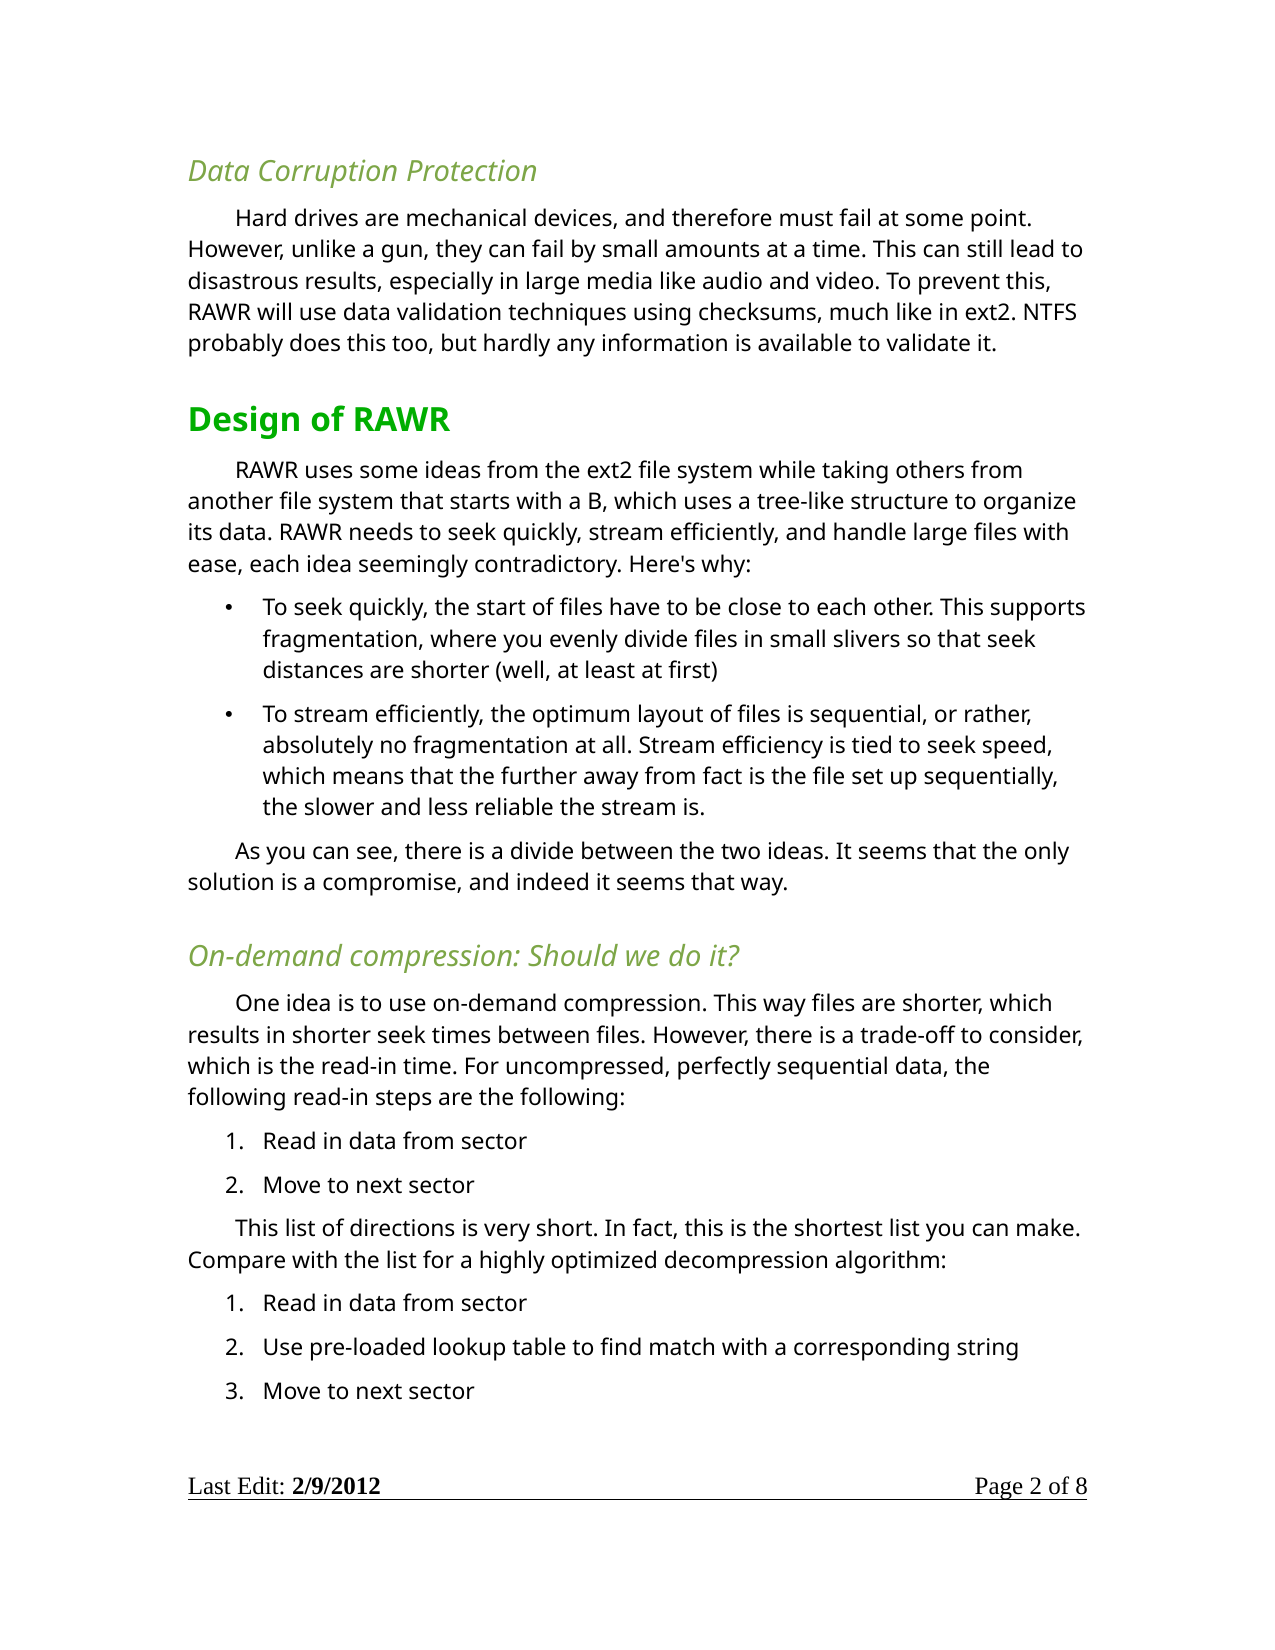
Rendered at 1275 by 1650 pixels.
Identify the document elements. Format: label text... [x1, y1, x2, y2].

subtitle Design of RAWR [187, 396, 1087, 441]
list Move to next sector [225, 1375, 1087, 1406]
subtitle On-demand compression: Should we do it? [187, 935, 1087, 975]
list Read in data from sector [225, 1125, 1087, 1156]
list To stream efficiently, the optimum layout of files is sequential, or rather, absolutely no fragmentation at all. Stream efficiency is tied to seek speed, which means that the further away from fact is the file set up sequentially, the slower and less reliable the stream is. [225, 698, 1087, 823]
text Hard drives are mechanical devices, and therefore must fail at some point. However, unlike a gun, they can fail by small amounts at a time. This can still lead to disastrous results, especially in large media like audio and video. To prevent this, RAWR will use data validation techniques using checksums, much like in ext2. NTFS probably does this too, but hardly any information is available to validate it. [187, 202, 1087, 358]
text This list of directions is very short. In fact, this is the shortest list you can make. Compare with the list for a highly optimized decompression algorithm: [187, 1212, 1087, 1275]
subtitle Data Corruption Protection [187, 150, 1087, 190]
list Read in data from sector [225, 1287, 1087, 1318]
list Move to next sector [225, 1168, 1087, 1200]
text One idea is to use on-demand compression. This way files are shorter, which results in shorter seek times between files. However, there is a trade-off to consider, which is the read-in time. For uncompressed, perfectly sequential data, the following read-in steps are the following: [187, 987, 1087, 1112]
text RAWR uses some ideas from the ext2 file system while taking others from another file system that starts with a B, which uses a tree-like structure to organize its data. RAWR needs to seek quickly, stream efficiently, and handle large files with ease, each idea seemingly contradictory. Here's why: [187, 454, 1087, 579]
text As you can see, there is a divide between the two ideas. It seems that the only solution is a compromise, and indeed it seems that way. [187, 835, 1087, 898]
list To seek quickly, the start of files have to be close to each other. This supports fragmentation, where you evenly divide files in small slivers so that seek distances are shorter (well, at least at first) [225, 591, 1087, 685]
list Use pre-loaded lookup table to find match with a corresponding string [225, 1331, 1087, 1362]
